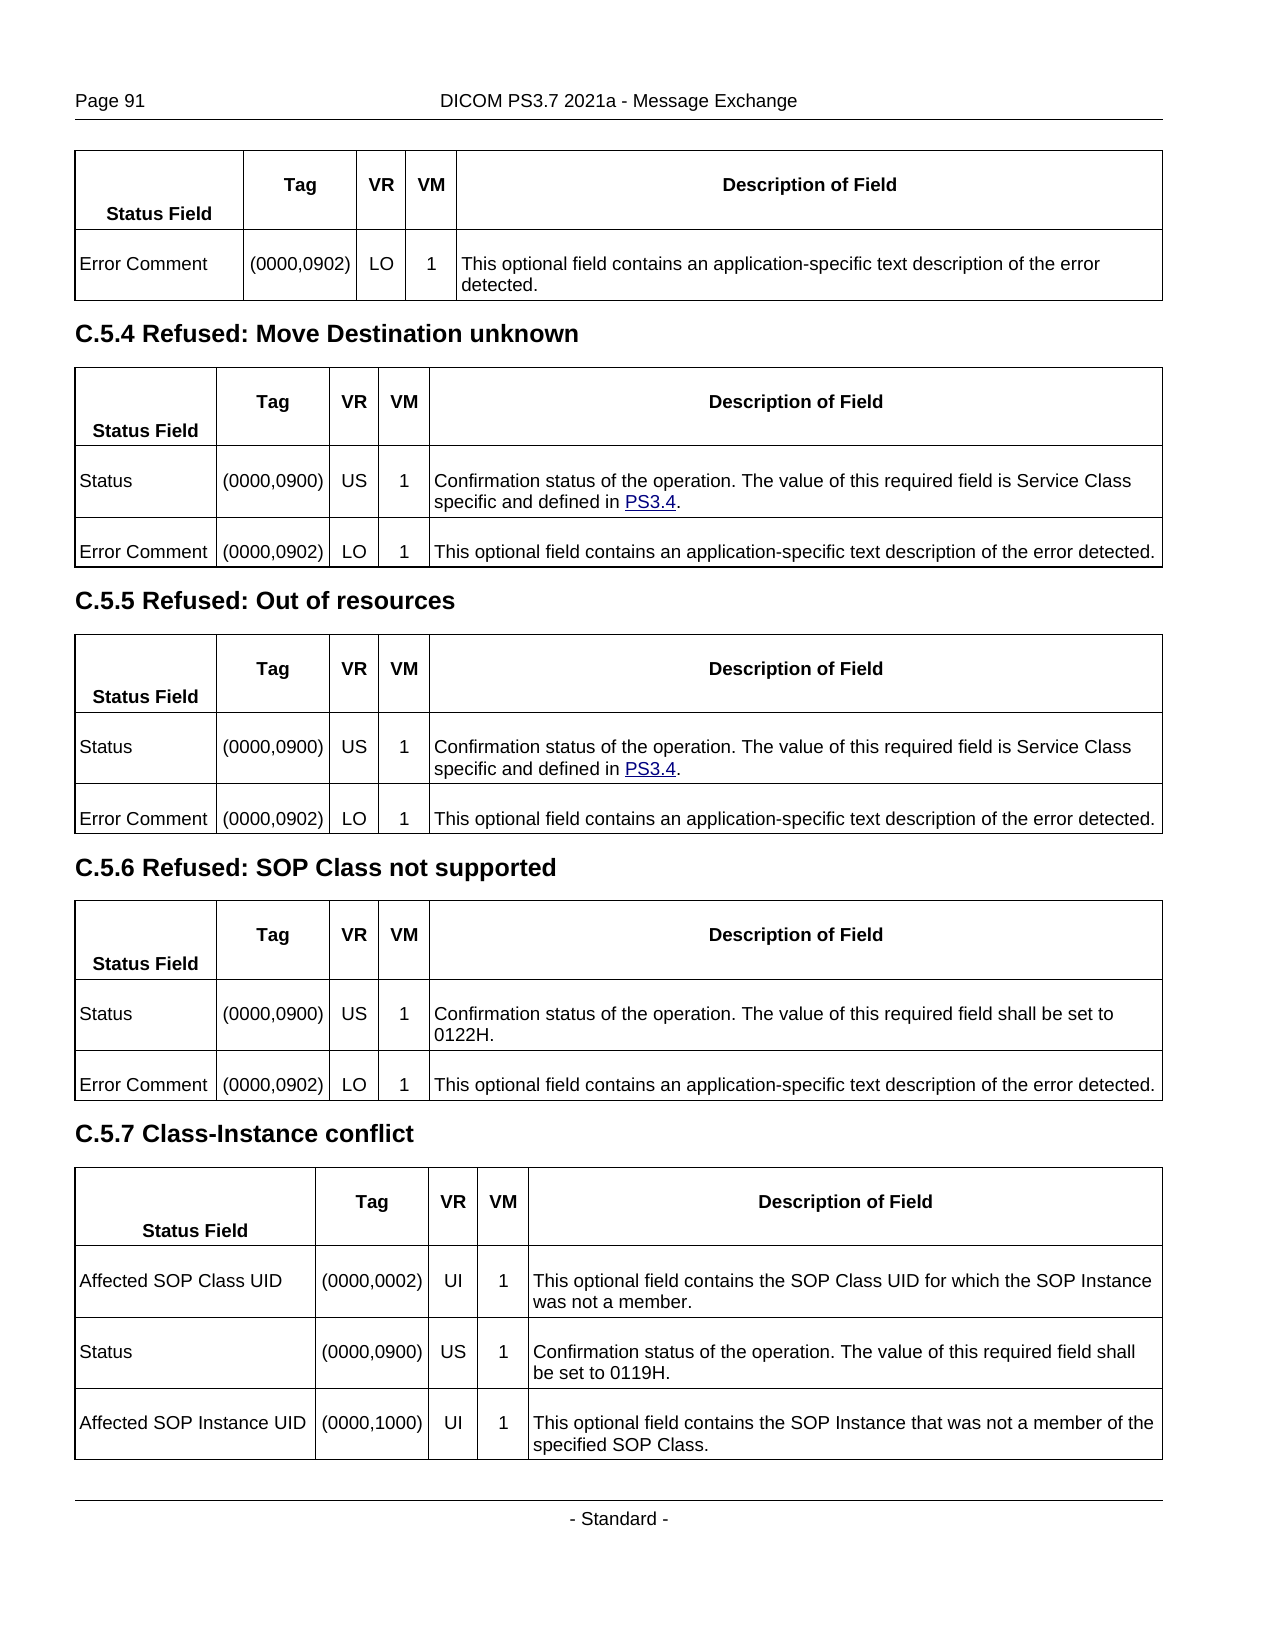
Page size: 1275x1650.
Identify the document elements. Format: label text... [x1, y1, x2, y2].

text C.5.7 Class-Instance conflict [75, 1119, 1162, 1148]
table_header VR [330, 368, 378, 445]
table_cell Status [76, 713, 216, 783]
table_cell US [429, 1318, 477, 1388]
table_header VM [406, 151, 456, 228]
table_cell 1 [379, 980, 429, 1050]
table_header VR [357, 151, 405, 228]
table_cell This optional field contains an application-specific text description of the error detected. [430, 784, 1162, 833]
table_cell 1 [478, 1246, 528, 1317]
table_cell 1 [379, 518, 429, 566]
table_cell Confirmation status of the operation. The value of this required field shall be set to 0119H. [529, 1318, 1162, 1388]
table_cell Confirmation status of the operation. The value of this required field shall be set to 0122H. [430, 980, 1162, 1050]
table_header Status Field [76, 635, 216, 712]
table_cell US [330, 980, 378, 1050]
table_header Tag [244, 151, 356, 228]
table_cell Confirmation status of the operation. The value of this required field is Service Class specific and defined in PS3.4. [430, 446, 1162, 517]
table_cell 1 [379, 1051, 429, 1100]
table_cell UI [429, 1389, 477, 1459]
table_cell Confirmation status of the operation. The value of this required field is Service Class specific and defined in PS3.4. [430, 713, 1162, 783]
table_header VR [330, 901, 378, 979]
table_header VM [478, 1168, 528, 1245]
table_cell Error Comment [76, 784, 216, 833]
table_cell LO [330, 784, 378, 833]
table_header Tag [316, 1168, 428, 1245]
table_header Status Field [76, 368, 216, 445]
text C.5.6 Refused: SOP Class not supported [75, 853, 1162, 882]
table_header VM [379, 901, 429, 979]
table_header VR [429, 1168, 477, 1245]
table_cell This optional field contains an application-specific text description of the error detected. [430, 1051, 1162, 1100]
table_cell US [330, 446, 378, 517]
table_cell (0000,0902) [217, 1051, 329, 1100]
table_header VM [379, 368, 429, 445]
table_cell Affected SOP Class UID [76, 1246, 315, 1317]
table_cell (0000,0002) [316, 1246, 428, 1317]
table_cell 1 [379, 784, 429, 833]
table_cell 1 [478, 1389, 528, 1459]
table_cell LO [357, 230, 405, 300]
table_header Tag [217, 368, 329, 445]
table_cell 1 [406, 230, 456, 300]
table_header Status Field [76, 151, 243, 228]
table_cell (0000,0900) [217, 980, 329, 1050]
text C.5.4 Refused: Move Destination unknown [75, 319, 1162, 348]
table_header Description of Field [430, 635, 1162, 712]
table_cell This optional field contains the SOP Class UID for which the SOP Instance was not a member. [529, 1246, 1162, 1317]
table_cell This optional field contains the SOP Instance that was not a member of the specified SOP Class. [529, 1389, 1162, 1459]
table_cell Affected SOP Instance UID [76, 1389, 315, 1459]
table_cell (0000,0902) [244, 230, 356, 300]
table_cell Error Comment [76, 1051, 216, 1100]
text C.5.5 Refused: Out of resources [75, 586, 1162, 615]
table_cell (0000,0900) [316, 1318, 428, 1388]
table_cell Error Comment [76, 230, 243, 300]
table_cell Status [76, 446, 216, 517]
table_cell (0000,0900) [217, 713, 329, 783]
table_cell US [330, 713, 378, 783]
table_cell This optional field contains an application-specific text description of the error detected. [430, 518, 1162, 566]
table_cell (0000,0902) [217, 518, 329, 566]
table_cell 1 [379, 446, 429, 517]
table_cell (0000,0900) [217, 446, 329, 517]
table_cell This optional field contains an application-specific text description of the error detected. [457, 230, 1162, 300]
table_cell (0000,1000) [316, 1389, 428, 1459]
table_cell Error Comment [76, 518, 216, 566]
table_header Description of Field [529, 1168, 1162, 1245]
table_cell Status [76, 1318, 315, 1388]
table_cell 1 [379, 713, 429, 783]
table_header Description of Field [430, 368, 1162, 445]
table_cell UI [429, 1246, 477, 1317]
table_header VR [330, 635, 378, 712]
table_header VM [379, 635, 429, 712]
table_cell (0000,0902) [217, 784, 329, 833]
table_header Description of Field [457, 151, 1162, 228]
table_cell LO [330, 1051, 378, 1100]
table_header Description of Field [430, 901, 1162, 979]
table_header Status Field [76, 1168, 315, 1245]
table_cell 1 [478, 1318, 528, 1388]
table_cell Status [76, 980, 216, 1050]
table_cell LO [330, 518, 378, 566]
table_header Tag [217, 635, 329, 712]
table_header Tag [217, 901, 329, 979]
table_header Status Field [76, 901, 216, 979]
